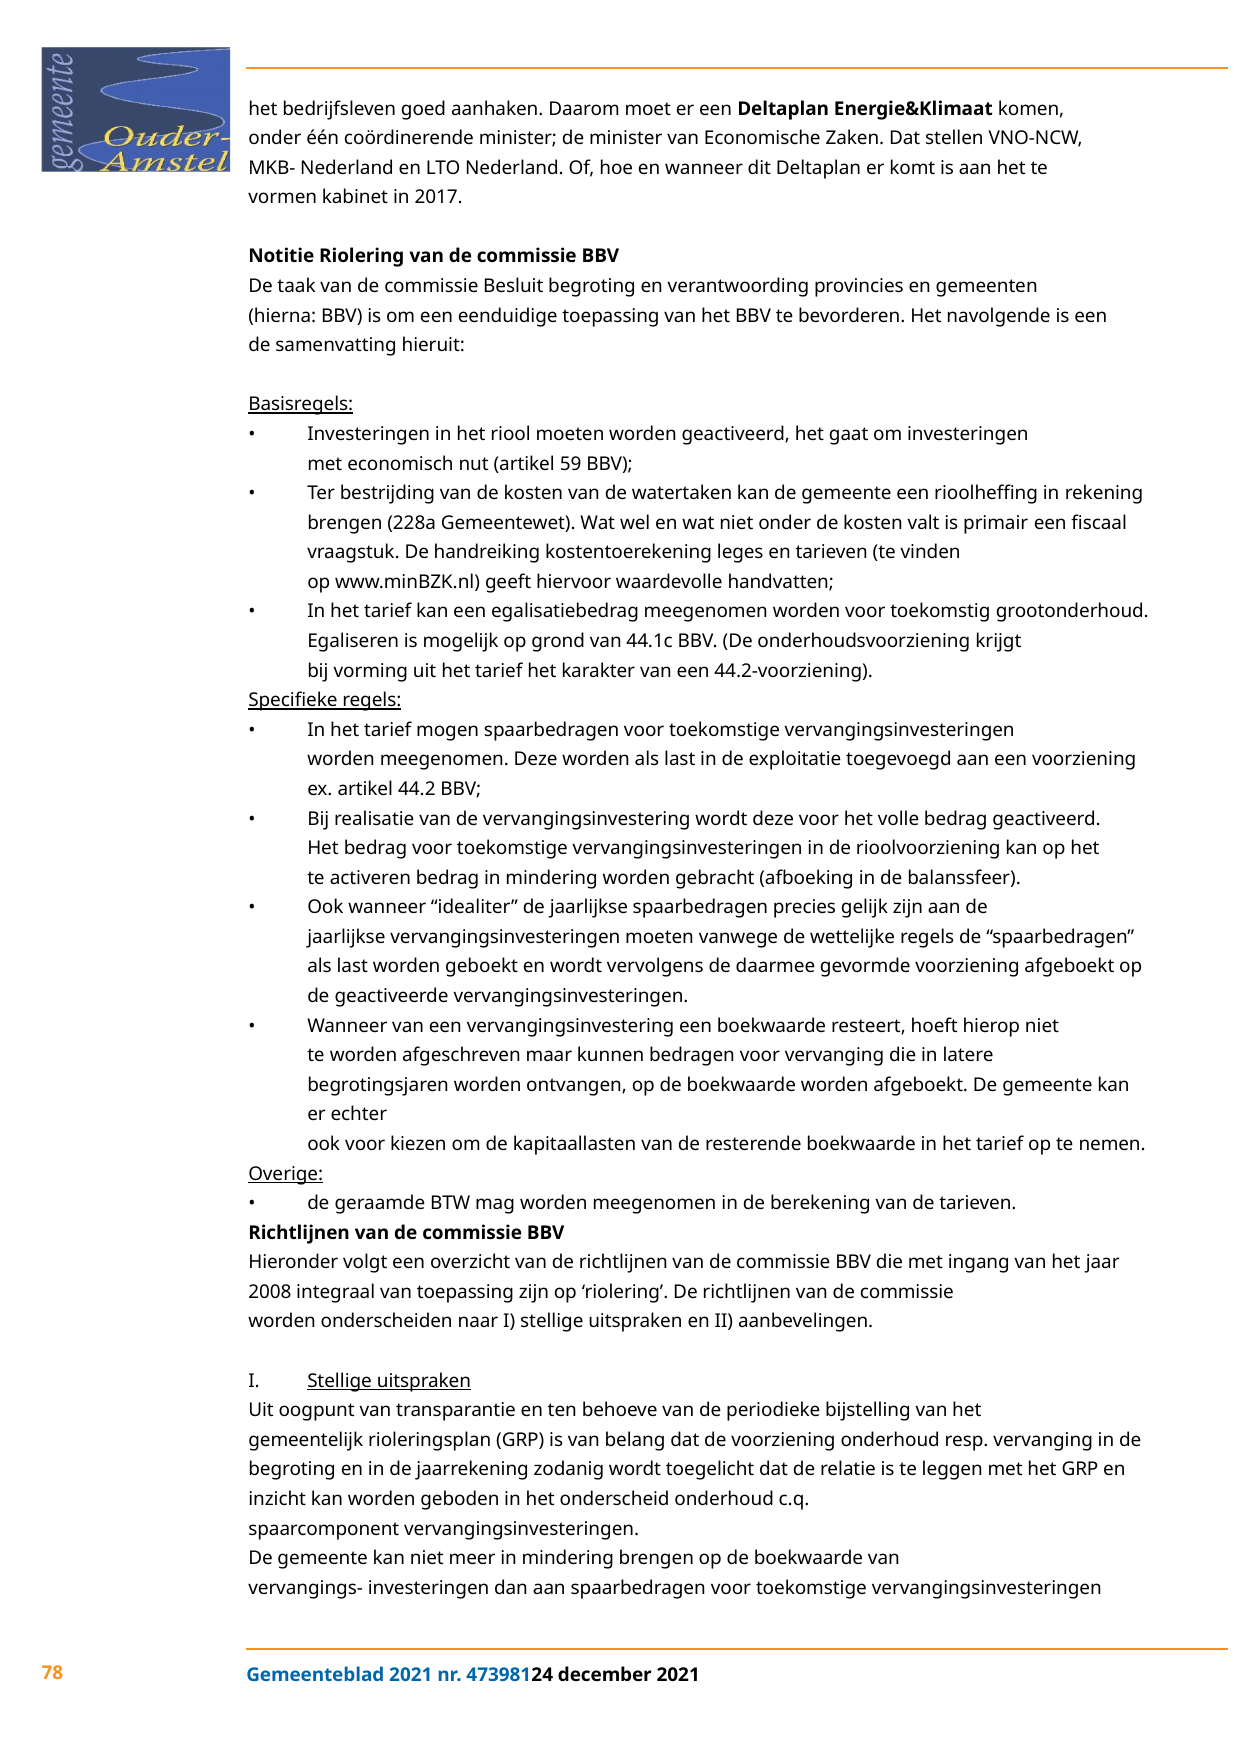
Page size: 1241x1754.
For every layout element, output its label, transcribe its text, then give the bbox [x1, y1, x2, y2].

text Specifieke regels: [248, 686, 1152, 712]
text het bedrijfsleven goed aanhaken. Daarom moet er een Deltaplan Energie&Klimaat komen, onder één coördinerende minister; de minister van Economische Zaken. Dat stellen VNO-NCW, MKB- Nederland en LTO Nederland. Of, hoe en wanneer dit Deltaplan er komt is aan het te vormen kabinet in 2017. [248, 95, 1152, 209]
text Basisregels: [248, 391, 1152, 416]
text Uit oogpunt van transparantie en ten behoeve van de periodieke bijstelling van het gemeentelijk rioleringsplan (GRP) is van belang dat de voorziening onderhoud resp. vervanging in de begroting en in de jaarrekening zodanig wordt toegelicht dat de relatie is te leggen met het GRP en inzicht kan worden geboden in het onderscheid onderhoud c.q. spaarcomponent vervangingsinvesteringen. [248, 1396, 1152, 1541]
list In het tarief kan een egalisatiebedrag meegenomen worden voor toekomstig grootonderhoud. Egaliseren is mogelijk op grond van 44.1c BBV. (De onderhoudsvoorziening krijgt bij vorming uit het tarief het karakter van een 44.2-voorziening). [248, 598, 1152, 683]
list In het tarief mogen spaarbedragen voor toekomstige vervangingsinvesteringen worden meegenomen. Deze worden als last in de exploitatie toegevoegd aan een voorziening ex. artikel 44.2 BBV; [248, 716, 1152, 801]
text Hieronder volgt een overzicht van de richtlijnen van de commissie BBV die met ingang van het jaar 2008 integraal van toepassing zijn op ‘riolering’. De richtlijnen van de commissie worden onderscheiden naar I) stellige uitspraken en II) aanbevelingen. [248, 1248, 1152, 1333]
list Wanneer van een vervangingsinvestering een boekwaarde resteert, hoeft hierop niet te worden afgeschreven maar kunnen bedragen voor vervanging die in latere begrotingsjaren worden ontvangen, op de boekwaarde worden afgeboekt. De gemeente kan er echter ook voor kiezen om de kapitaallasten van de resterende boekwaarde in het tarief op te nemen. [248, 1012, 1152, 1156]
text De taak van de commissie Besluit begroting en verantwoording provincies en gemeenten (hierna: BBV) is om een eenduidige toepassing van het BBV te bevorderen. Het navolgende is een de samenvatting hieruit: [248, 272, 1152, 357]
list Bij realisatie van de vervangingsinvestering wordt deze voor het volle bedrag geactiveerd. Het bedrag voor toekomstige vervangingsinvesteringen in de rioolvoorziening kan op het te activeren bedrag in mindering worden gebracht (afboeking in de balanssfeer). [248, 805, 1152, 890]
list de geraamde BTW mag worden meegenomen in de berekening van de tarieven. [248, 1189, 1152, 1215]
text De gemeente kan niet meer in mindering brengen op de boekwaarde van vervangings- investeringen dan aan spaarbedragen voor toekomstige vervangingsinvesteringen [248, 1544, 1152, 1600]
text Richtlijnen van de commissie BBV [248, 1219, 1152, 1245]
text Notitie Riolering van de commissie BBV [248, 243, 1152, 268]
list Stellige uitspraken [248, 1367, 1152, 1393]
list Investeringen in het riool moeten worden geactiveerd, het gaat om investeringen met economisch nut (artikel 59 BBV); [248, 420, 1152, 476]
list Ter bestrijding van de kosten van de watertaken kan de gemeente een rioolheffing in rekening brengen (228a Gemeentewet). Wat wel en wat niet onder de kosten valt is primair een fiscaal vraagstuk. De handreiking kostentoerekening leges en tarieven (te vinden op www.minBZK.nl) geeft hiervoor waardevolle handvatten; [248, 479, 1152, 594]
picture [41, 47, 231, 172]
text Overige: [248, 1160, 1152, 1186]
list Ook wanneer “idealiter” de jaarlijkse spaarbedragen precies gelijk zijn aan de jaarlijkse vervangingsinvesteringen moeten vanwege de wettelijke regels de “spaarbedragen” als last worden geboekt en wordt vervolgens de daarmee gevormde voorziening afgeboekt op de geactiveerde vervangingsinvesteringen. [248, 893, 1152, 1008]
